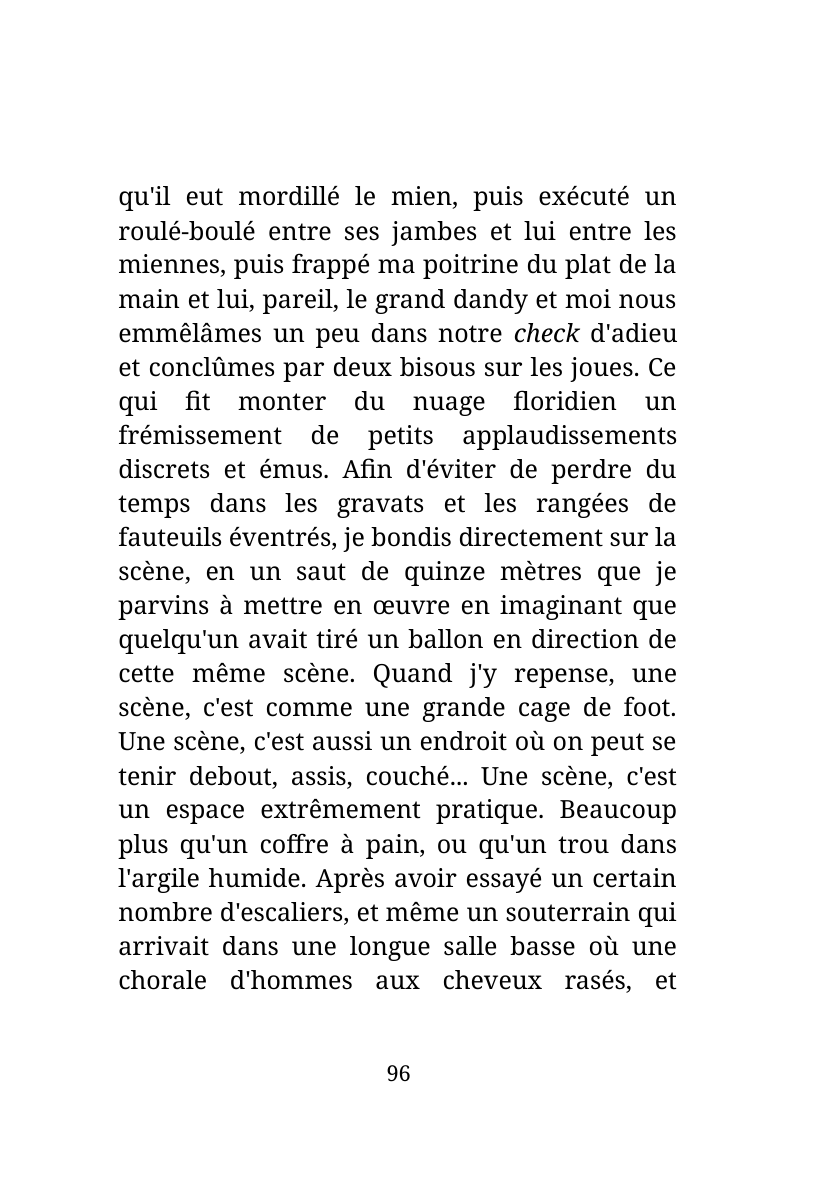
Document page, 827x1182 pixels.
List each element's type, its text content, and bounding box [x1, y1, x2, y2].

text qu'il eut mordillé le mien, puis exécuté un roulé-boulé entre ses jambes et lui entre les miennes, puis frappé ma poitrine du plat de la main et lui, pareil, le grand dandy et moi nous emmêlâmes un peu dans notre check d'adieu et conclûmes par deux bisous sur les joues. Ce qui fit monter du nuage floridien un frémissement de petits applaudissements discrets et émus. Afin d'éviter de perdre du temps dans les gravats et les rangées de fauteuils éventrés, je bondis directement sur la scène, en un saut de quinze mètres que je parvins à mettre en œuvre en imaginant que quelqu'un avait tiré un ballon en direction de cette même scène. Quand j'y repense, une scène, c'est comme une grande cage de foot. Une scène, c'est aussi un endroit où on peut se tenir debout, assis, couché... Une scène, c'est un espace extrêmement pratique. Beaucoup plus qu'un coffre à pain, ou qu'un trou dans l'argile humide. Après avoir essayé un certain nombre d'escaliers, et même un souterrain qui arrivait dans une longue salle basse où une chorale d'hommes aux cheveux rasés, et [118, 179, 677, 997]
